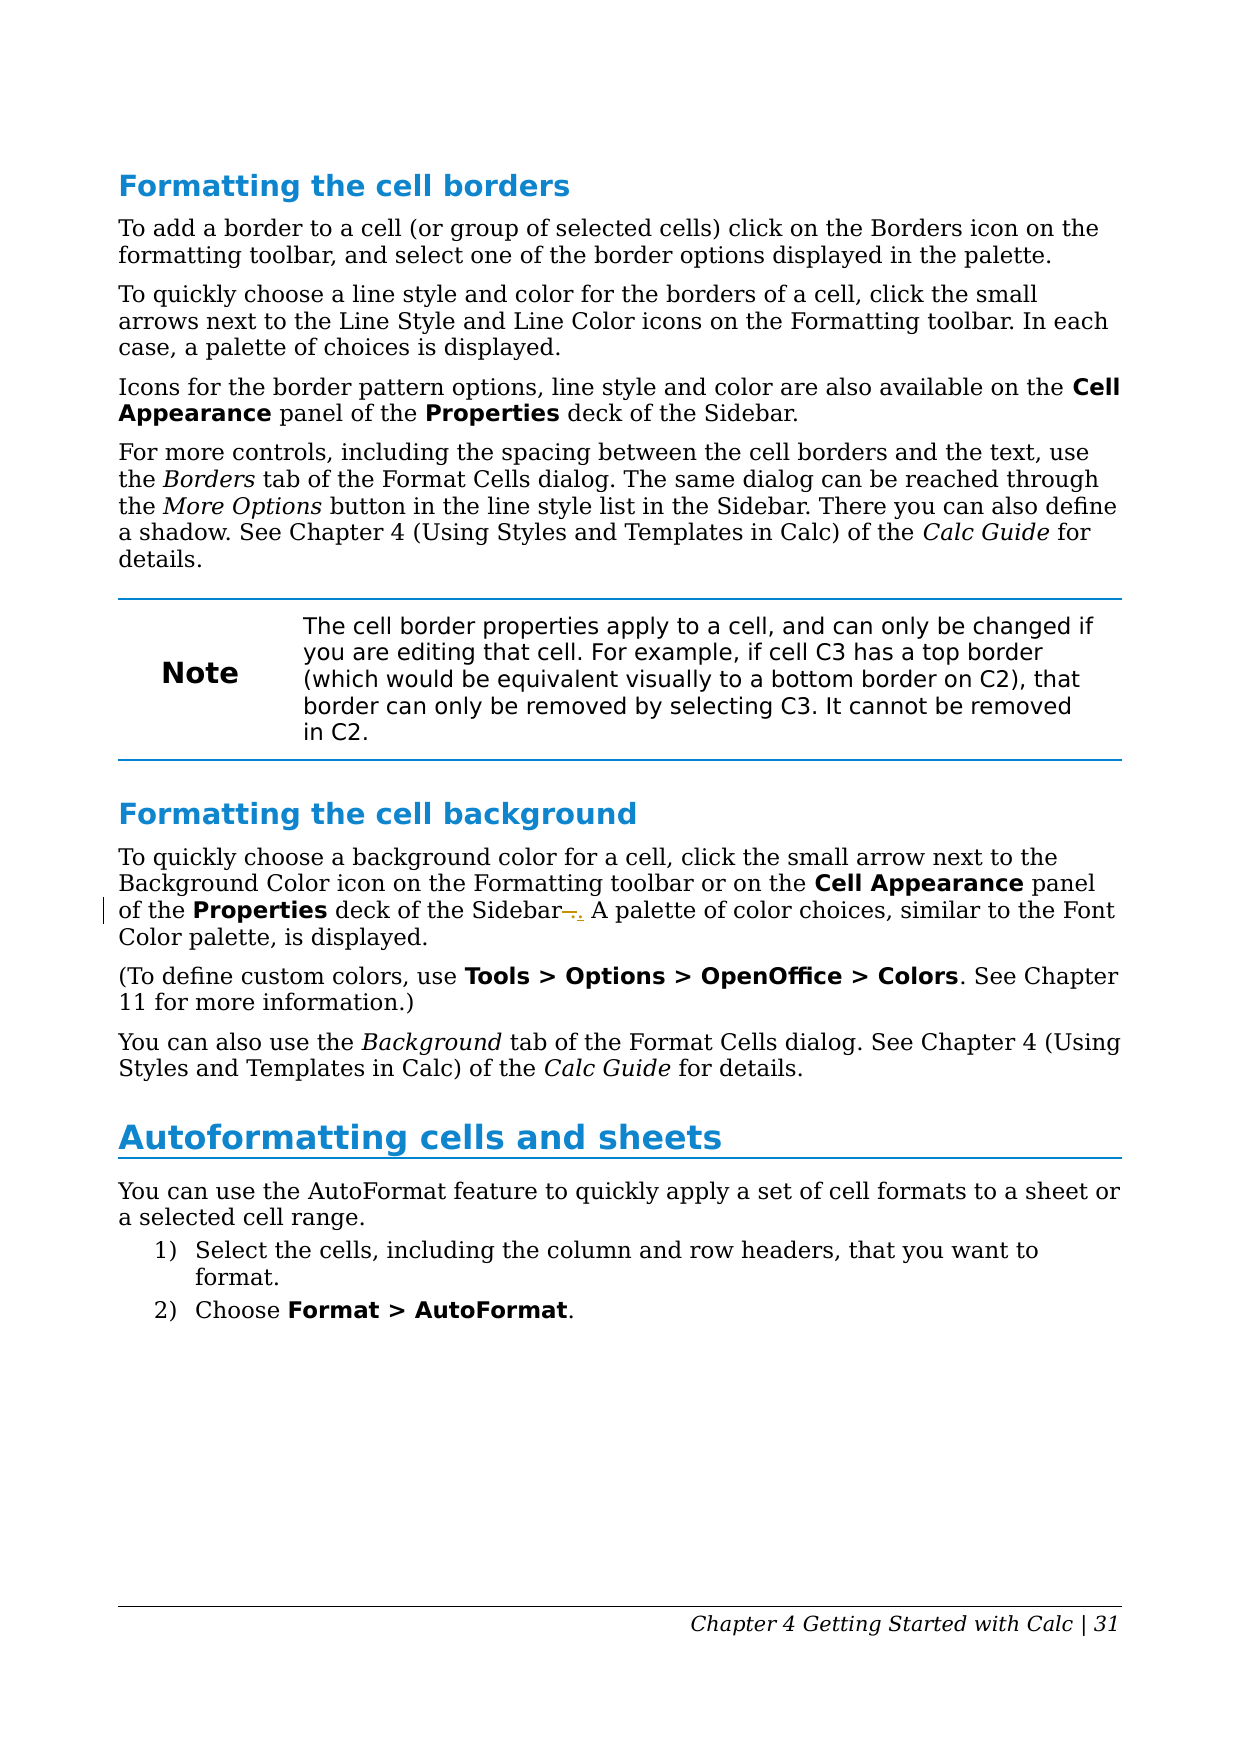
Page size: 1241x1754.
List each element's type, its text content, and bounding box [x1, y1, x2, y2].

subtitle Formatting the cell background [118, 797, 1122, 831]
text To quickly choose a line style and color for the borders of a cell, click the small arrows next to the Line Style and Line Color icons on the Formatting toolbar. In each case, a palette of choices is displayed. [118, 281, 1122, 361]
subtitle Formatting the cell borders [118, 169, 1122, 203]
text (To define custom colors, use Tools > Options > OpenOffice > Colors. See Chapter 11 for more information.) [118, 963, 1122, 1016]
list You can use the AutoFormat feature to quickly apply a set of cell formats to a sheet or a selected cell range. [118, 1178, 1122, 1231]
text Icons for the border pattern options, line style and color are also available on the Cell Appearance panel of the Properties deck of the Sidebar. [118, 374, 1122, 427]
text For more controls, including the spacing between the cell borders and the text, use the Borders tab of the Format Cells dialog. The same dialog can be reached through the More Options button in the line style list in the Sidebar. There you can also define a shadow. See Chapter 4 (Using Styles and Templates in Calc) of the Calc Guide for details. [118, 439, 1122, 573]
table_header Note [118, 600, 281, 759]
text You can also use the Background tab of the Format Cells dialog. See Chapter 4 (Using Styles and Templates in Calc) of the Calc Guide for details. [118, 1029, 1122, 1082]
table_header The cell border properties apply to a cell, and can only be changed if you are editing that cell. For example, if cell C3 has a top border (which would be equivalent visually to a bottom border on C2), that border can only be removed by selecting C3. It cannot be removed in C2. [281, 600, 1122, 759]
text To quickly choose a background color for a cell, click the small arrow next to the Background Color icon on the Formatting toolbar or on the Cell Appearance panel of the Properties deck of the Sidebar. A palette of color choices, similar to the Font Color palette, is displayed. [118, 844, 1122, 950]
list Select the cells, including the column and row headers, that you want to format. [177, 1238, 1122, 1291]
subtitle Autoformatting cells and sheets [118, 1118, 1122, 1157]
text To add a border to a cell (or group of selected cells) click on the Borders icon on the formatting toolbar, and select one of the border options displayed in the palette. [118, 215, 1122, 269]
list Choose Format > AutoFormat. [177, 1297, 1122, 1324]
